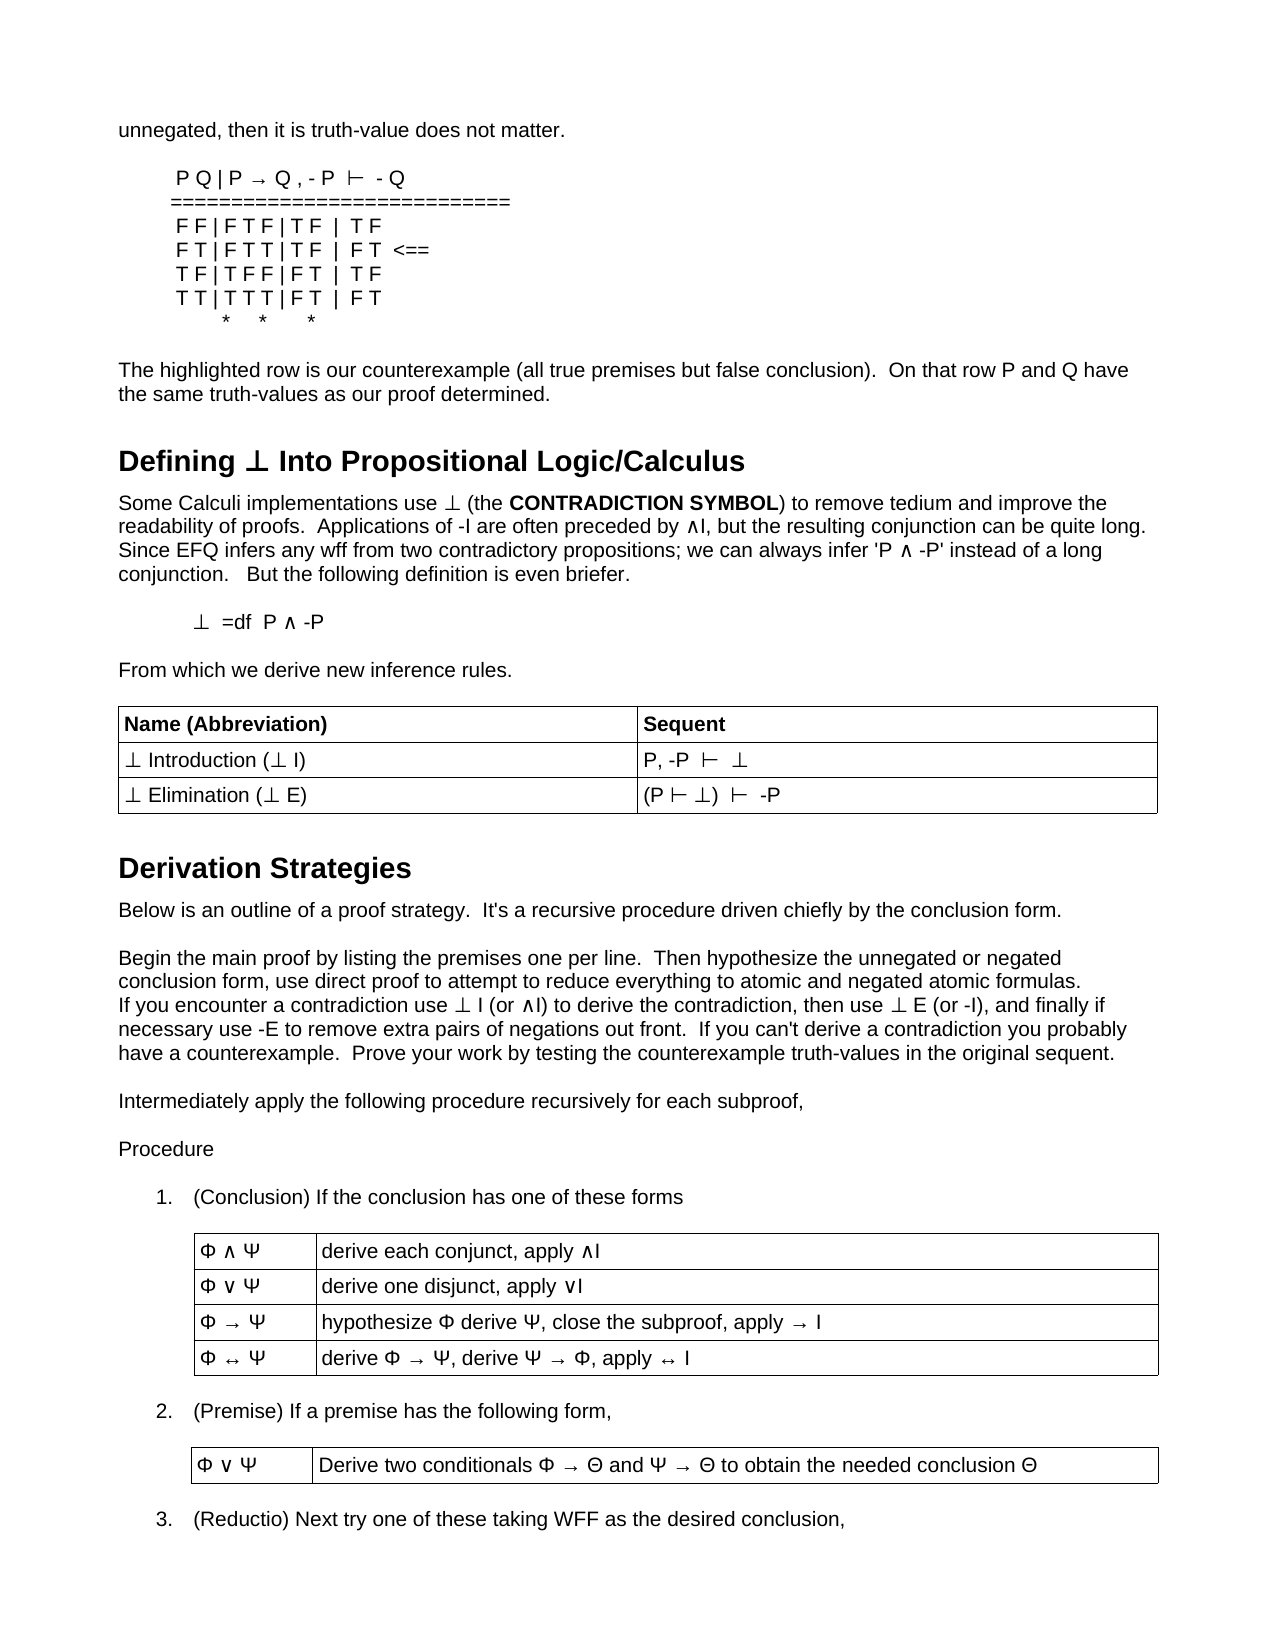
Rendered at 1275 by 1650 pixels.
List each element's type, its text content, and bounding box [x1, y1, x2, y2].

text ============================ [118, 190, 1157, 214]
table_cell Φ ↔ Ψ [195, 1341, 316, 1375]
text unnegated, then it is truth-value does not matter. [118, 118, 1157, 142]
table_cell derive Φ → Ψ, derive Ψ → Φ, apply ↔ I [317, 1341, 1158, 1375]
table_cell ⊥ Elimination (⊥ E) [119, 778, 637, 813]
table_header Φ ∨ Ψ [192, 1448, 312, 1482]
text P Q | P → Q , - P ⊢ - Q [118, 166, 1157, 190]
text ⊥ =df P ∧ -P [192, 610, 1157, 634]
table_header Sequent [638, 707, 1157, 742]
text T T | T T T | F T | F T [118, 286, 1157, 310]
list (Premise) If a premise has the following form, [156, 1399, 1157, 1423]
table_cell ⊥ Introduction (⊥ I) [119, 743, 637, 777]
table_cell (P ⊢ ⊥) ⊢ -P [638, 778, 1157, 813]
text If you encounter a contradiction use ⊥ I (or ∧I) to derive the contradiction, then use ⊥ E (or -I), and finally if necessary use -E to remove extra pairs of negations out front. If you can't derive a contradiction you probably have a counterexample. Prove your work by testing the counterexample truth-values in the original sequent. [118, 993, 1157, 1065]
text T F | T F F | F T | T F [118, 262, 1157, 286]
text * * * [118, 310, 1157, 334]
list (Reductio) Next try one of these taking WFF as the desired conclusion, [156, 1507, 1157, 1531]
table_cell derive one disjunct, apply ∨I [317, 1270, 1158, 1304]
table_cell Φ → Ψ [195, 1305, 316, 1339]
text Below is an outline of a proof strategy. It's a recursive procedure driven chiefly by the conclusion form. [118, 897, 1157, 921]
table_header derive each conjunct, apply ∧I [317, 1234, 1158, 1268]
table_header Φ ∧ Ψ [195, 1234, 316, 1268]
text F F | F T F | T F | T F [118, 214, 1157, 238]
table_cell hypothesize Φ derive Ψ, close the subproof, apply → I [317, 1305, 1158, 1339]
text F T | F T T | T F | F T <== [118, 238, 1157, 262]
text Some Calculi implementations use ⊥ (the CONTRADICTION SYMBOL) to remove tedium and improve the readability of proofs. Applications of -I are often preceded by ∧I, but the resulting conjunction can be quite long. Since EFQ infers any wff from two contradictory propositions; we can always infer 'P ∧ -P' instead of a long conjunction. But the following definition is even briefer. [118, 490, 1157, 586]
text From which we derive new inference rules. [118, 658, 1157, 682]
subtitle Defining ⊥ Into Propositional Logic/Calculus [118, 444, 1157, 478]
table_header Name (Abbreviation) [119, 707, 637, 742]
text Intermediately apply the following procedure recursively for each subproof, [118, 1089, 1157, 1113]
table_cell P, -P ⊢ ⊥ [638, 743, 1157, 777]
text The highlighted row is our counterexample (all true premises but false conclusion). On that row P and Q have the same truth-values as our proof determined. [118, 358, 1157, 406]
table_cell Φ ∨ Ψ [195, 1270, 316, 1304]
table_header Derive two conditionals Φ → Θ and Ψ → Θ to obtain the needed conclusion Θ [313, 1448, 1158, 1482]
subtitle Derivation Strategies [118, 851, 1157, 885]
list (Conclusion) If the conclusion has one of these forms [156, 1185, 1157, 1209]
text Procedure [118, 1137, 1157, 1161]
text Begin the main proof by listing the premises one per line. Then hypothesize the unnegated or negated conclusion form, use direct proof to attempt to reduce everything to atomic and negated atomic formulas. [118, 945, 1157, 993]
